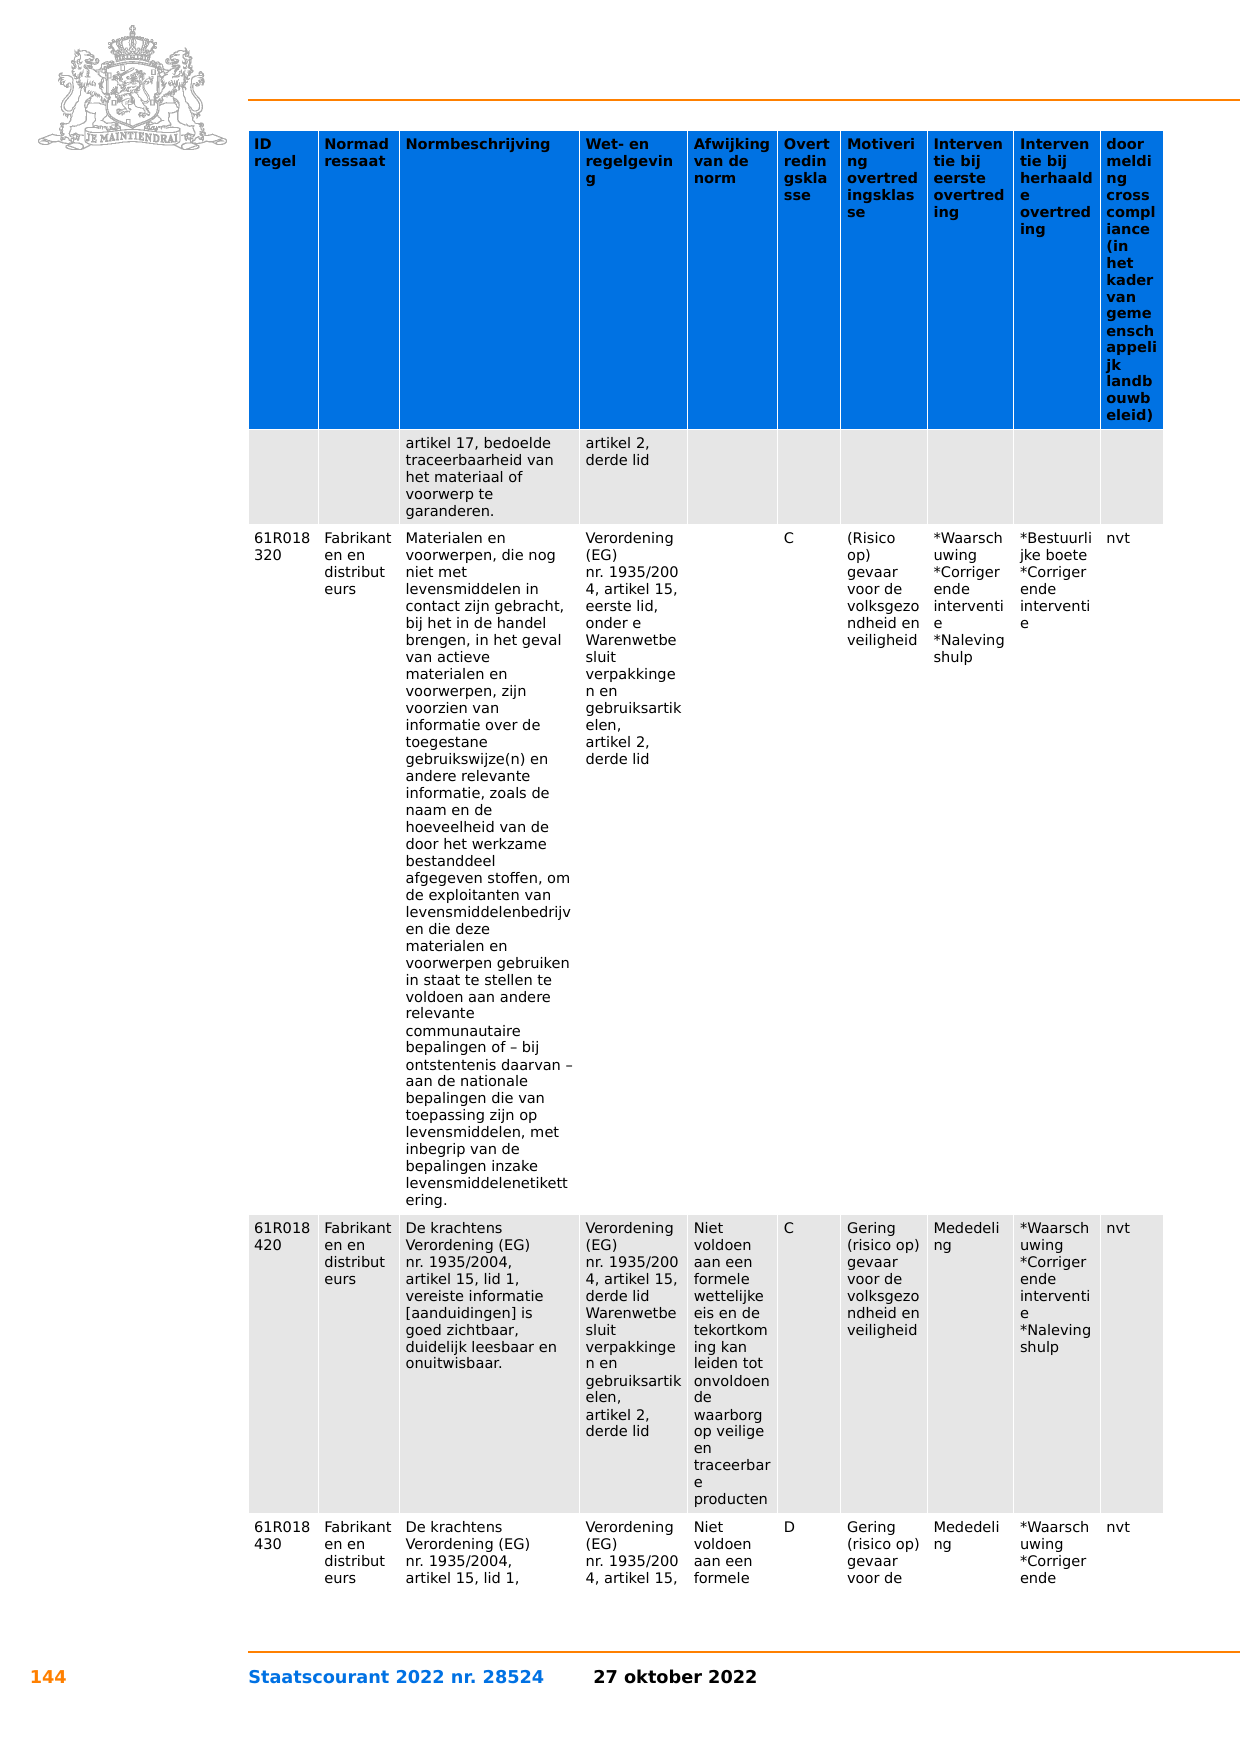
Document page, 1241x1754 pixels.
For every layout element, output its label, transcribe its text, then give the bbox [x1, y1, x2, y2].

table_cell *Waarschuwing *Corrigerende interventie *Nalevingshulp [928, 525, 1013, 1214]
table_cell *Waarschuwing *Corrigerende [1014, 1514, 1100, 1591]
table_cell De krachtens Verordening (EG) nr. 1935/2004, artikel 15, lid 1, [400, 1514, 579, 1591]
table_cell D [778, 1514, 840, 1591]
table_cell [688, 525, 777, 1214]
table_header Interventie bij eerste overtreding [928, 131, 1013, 429]
table_header Normbeschrijving [400, 131, 579, 429]
table_cell Fabrikanten en distributeurs [319, 1215, 399, 1513]
table_cell De krachtens Verordening (EG) nr. 1935/2004, artikel 15, lid 1, vereiste informatie [aanduidingen] is goed zichtbaar, duidelijk leesbaar en onuitwisbaar. [400, 1215, 579, 1513]
table_cell nvt [1101, 525, 1163, 1214]
table_cell Fabrikanten en distributeurs [319, 525, 399, 1214]
table_cell [249, 430, 318, 524]
table_cell Fabrikanten en distributeurs [319, 1514, 399, 1591]
table_cell Verordening (EG) nr. 1935/2004, artikel 15, [580, 1514, 687, 1591]
table_cell Gering (risico op) gevaar voor de [841, 1514, 927, 1591]
table_cell Mededeling [928, 1514, 1013, 1591]
table_cell nvt [1101, 1215, 1163, 1513]
table_cell *Bestuurlijke boete *Corrigerende interventie [1014, 525, 1100, 1214]
table_cell 61R018320 [249, 525, 318, 1214]
table_header Motivering overtredingsklasse [841, 131, 927, 429]
table_cell 61R018430 [249, 1514, 318, 1591]
table_cell (Risico op) gevaar voor de volksgezondheid en veiligheid [841, 525, 927, 1214]
table_cell Verordening (EG) nr. 1935/2004, artikel 15, derde lid Warenwetbesluit verpakkingen en gebruiksartikelen, artikel 2, derde lid [580, 1215, 687, 1513]
table_cell Mededeling [928, 1215, 1013, 1513]
table_cell Niet voldoen aan een formele wettelijke eis en de tekortkoming kan leiden tot onvoldoende waarborg op veilige en traceerbare producten [688, 1215, 777, 1513]
table_cell Gering (risico op) gevaar voor de volksgezondheid en veiligheid [841, 1215, 927, 1513]
table_cell Verordening (EG) nr. 1935/2004, artikel 15, eerste lid, onder e Warenwetbesluit verpakkingen en gebruiksartikelen, artikel 2, derde lid [580, 525, 687, 1214]
table_header doormelding cross compliance (in het kader van gemeenschappelijk landbouwbeleid) [1101, 131, 1163, 429]
table_header Wet- en regelgeving [580, 131, 687, 429]
table_header Afwijking van de norm [688, 131, 777, 429]
table_cell [841, 430, 927, 524]
table_cell Materialen en voorwerpen, die nog niet met levensmiddelen in contact zijn gebracht, bij het in de handel brengen, in het geval van actieve materialen en voorwerpen, zijn voorzien van informatie over de toegestane gebruikswijze(n) en andere relevante informatie, zoals de naam en de hoeveelheid van de door het werkzame bestanddeel afgegeven stoffen, om de exploitanten van levensmiddelenbedrijven die deze materialen en voorwerpen gebruiken in staat te stellen te voldoen aan andere relevante communautaire bepalingen of – bij ontstentenis daarvan – aan de nationale bepalingen die van toepassing zijn op levensmiddelen, met inbegrip van de bepalingen inzake levensmiddelenetikettering. [400, 525, 579, 1214]
table_header Normadressaat [319, 131, 399, 429]
table_cell [1014, 430, 1100, 524]
table_cell [319, 430, 399, 524]
table_header Interventie bij herhaalde overtreding [1014, 131, 1100, 429]
table_header ID regel [249, 131, 318, 429]
table_header Overtredingsklasse [778, 131, 840, 429]
table_cell [778, 430, 840, 524]
table_cell [1101, 430, 1163, 524]
table_cell Niet voldoen aan een formele [688, 1514, 777, 1591]
table_cell C [778, 1215, 840, 1513]
table_cell [688, 430, 777, 524]
table_cell nvt [1101, 1514, 1163, 1591]
table_cell 61R018420 [249, 1215, 318, 1513]
table_cell [928, 430, 1013, 524]
table_cell C [778, 525, 840, 1214]
table_cell *Waarschuwing *Corrigerende interventie *Nalevingshulp [1014, 1215, 1100, 1513]
table_cell artikel 17, bedoelde traceerbaarheid van het materiaal of voorwerp te garanderen. [400, 430, 579, 524]
table_cell artikel 2, derde lid [580, 430, 687, 524]
picture [38, 25, 227, 150]
